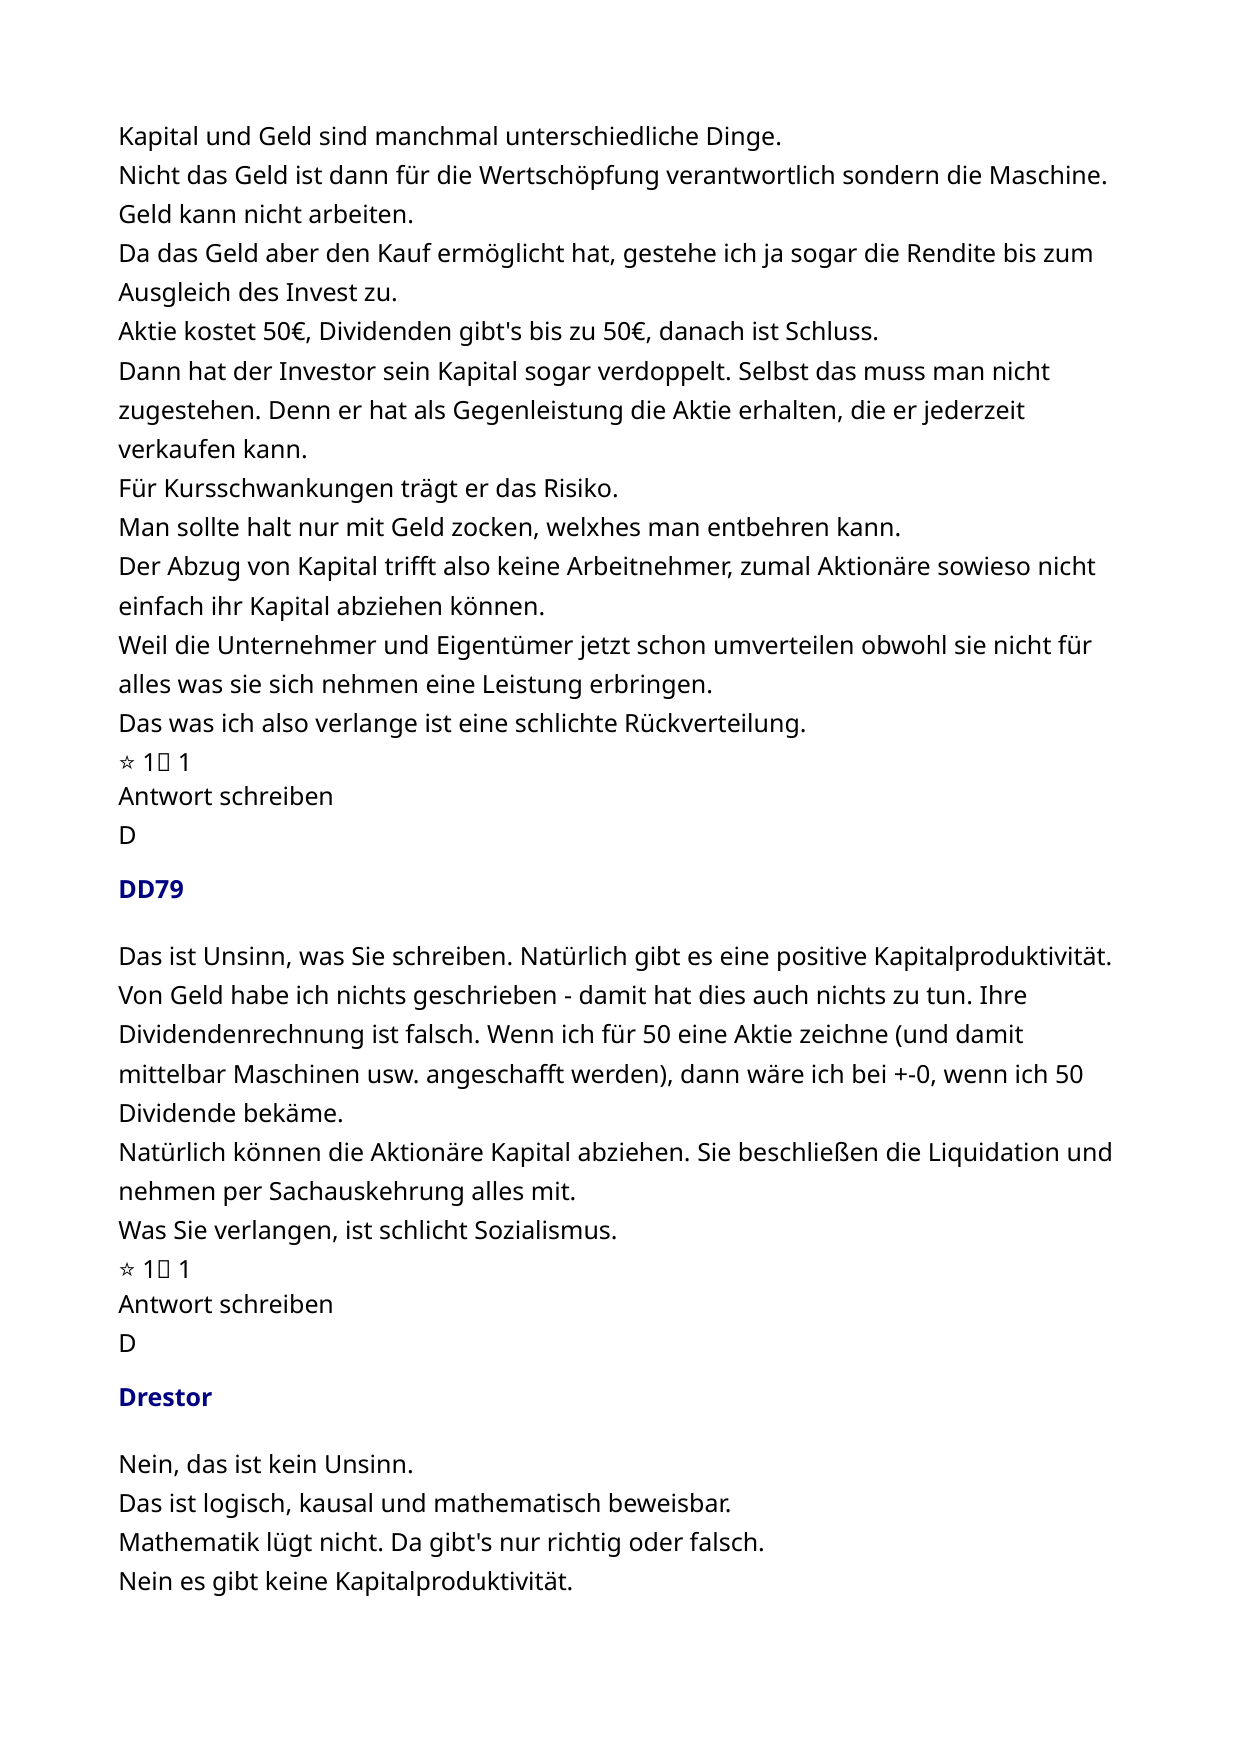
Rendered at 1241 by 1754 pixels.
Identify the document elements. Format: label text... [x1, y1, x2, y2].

text Natürlich können die Aktionäre Kapital abziehen. Sie beschließen die Liquidation und nehmen per Sachauskehrung alles mit. [118, 1135, 1122, 1208]
subtitle Drestor [118, 1379, 1122, 1413]
text Nein es gibt keine Kapitalproduktivität. [118, 1564, 1122, 1598]
text Das ist Unsinn, was Sie schreiben. Natürlich gibt es eine positive Kapitalproduktivität. Von Geld habe ich nichts geschrieben - damit hat dies auch nichts zu tun. Ihre Dividendenrechnung ist falsch. Wenn ich für 50 eine Aktie zeichne (und damit mittelbar Maschinen usw. angeschafft werden), dann wäre ich bei +-0, wenn ich 50 Dividende bekäme. [118, 939, 1122, 1129]
text D [118, 1325, 1122, 1359]
text Der Abzug von Kapital trifft also keine Arbeitnehmer, zumal Aktionäre sowieso nicht einfach ihr Kapital abziehen können. [118, 549, 1122, 622]
subtitle DD79 [118, 872, 1122, 906]
text Da das Geld aber den Kauf ermöglicht hat, gestehe ich ja sogar die Rendite bis zum Ausgleich des Invest zu. [118, 236, 1122, 309]
text Das was ich also verlange ist eine schlichte Rückverteilung. [118, 706, 1122, 740]
text ⭐️ 1🤨 1 [118, 745, 1122, 779]
text D [118, 818, 1122, 852]
text ⭐️ 1🤨 1 [118, 1252, 1122, 1286]
text Das ist logisch, kausal und mathematisch beweisbar. [118, 1485, 1122, 1519]
text Für Kursschwankungen trägt er das Risiko. [118, 471, 1122, 505]
text Mathematik lügt nicht. Da gibt's nur richtig oder falsch. [118, 1524, 1122, 1559]
text Nein, das ist kein Unsinn. [118, 1446, 1122, 1480]
text Dann hat der Investor sein Kapital sogar verdoppelt. Selbst das muss man nicht zugestehen. Denn er hat als Gegenleistung die Aktie erhalten, die er jederzeit verkaufen kann. [118, 353, 1122, 466]
text Kapital und Geld sind manchmal unterschiedliche Dinge. [118, 118, 1122, 152]
text Weil die Unternehmer und Eigentümer jetzt schon umverteilen obwohl sie nicht für alles was sie sich nehmen eine Leistung erbringen. [118, 627, 1122, 701]
text Antwort schreiben [118, 779, 1122, 813]
text Was Sie verlangen, ist schlicht Sozialismus. [118, 1213, 1122, 1247]
text Man sollte halt nur mit Geld zocken, welxhes man entbehren kann. [118, 510, 1122, 544]
text Aktie kostet 50€, Dividenden gibt's bis zu 50€, danach ist Schluss. [118, 314, 1122, 348]
text Geld kann nicht arbeiten. [118, 196, 1122, 231]
text Antwort schreiben [118, 1286, 1122, 1320]
text Nicht das Geld ist dann für die Wertschöpfung verantwortlich sondern die Maschine. [118, 157, 1122, 191]
